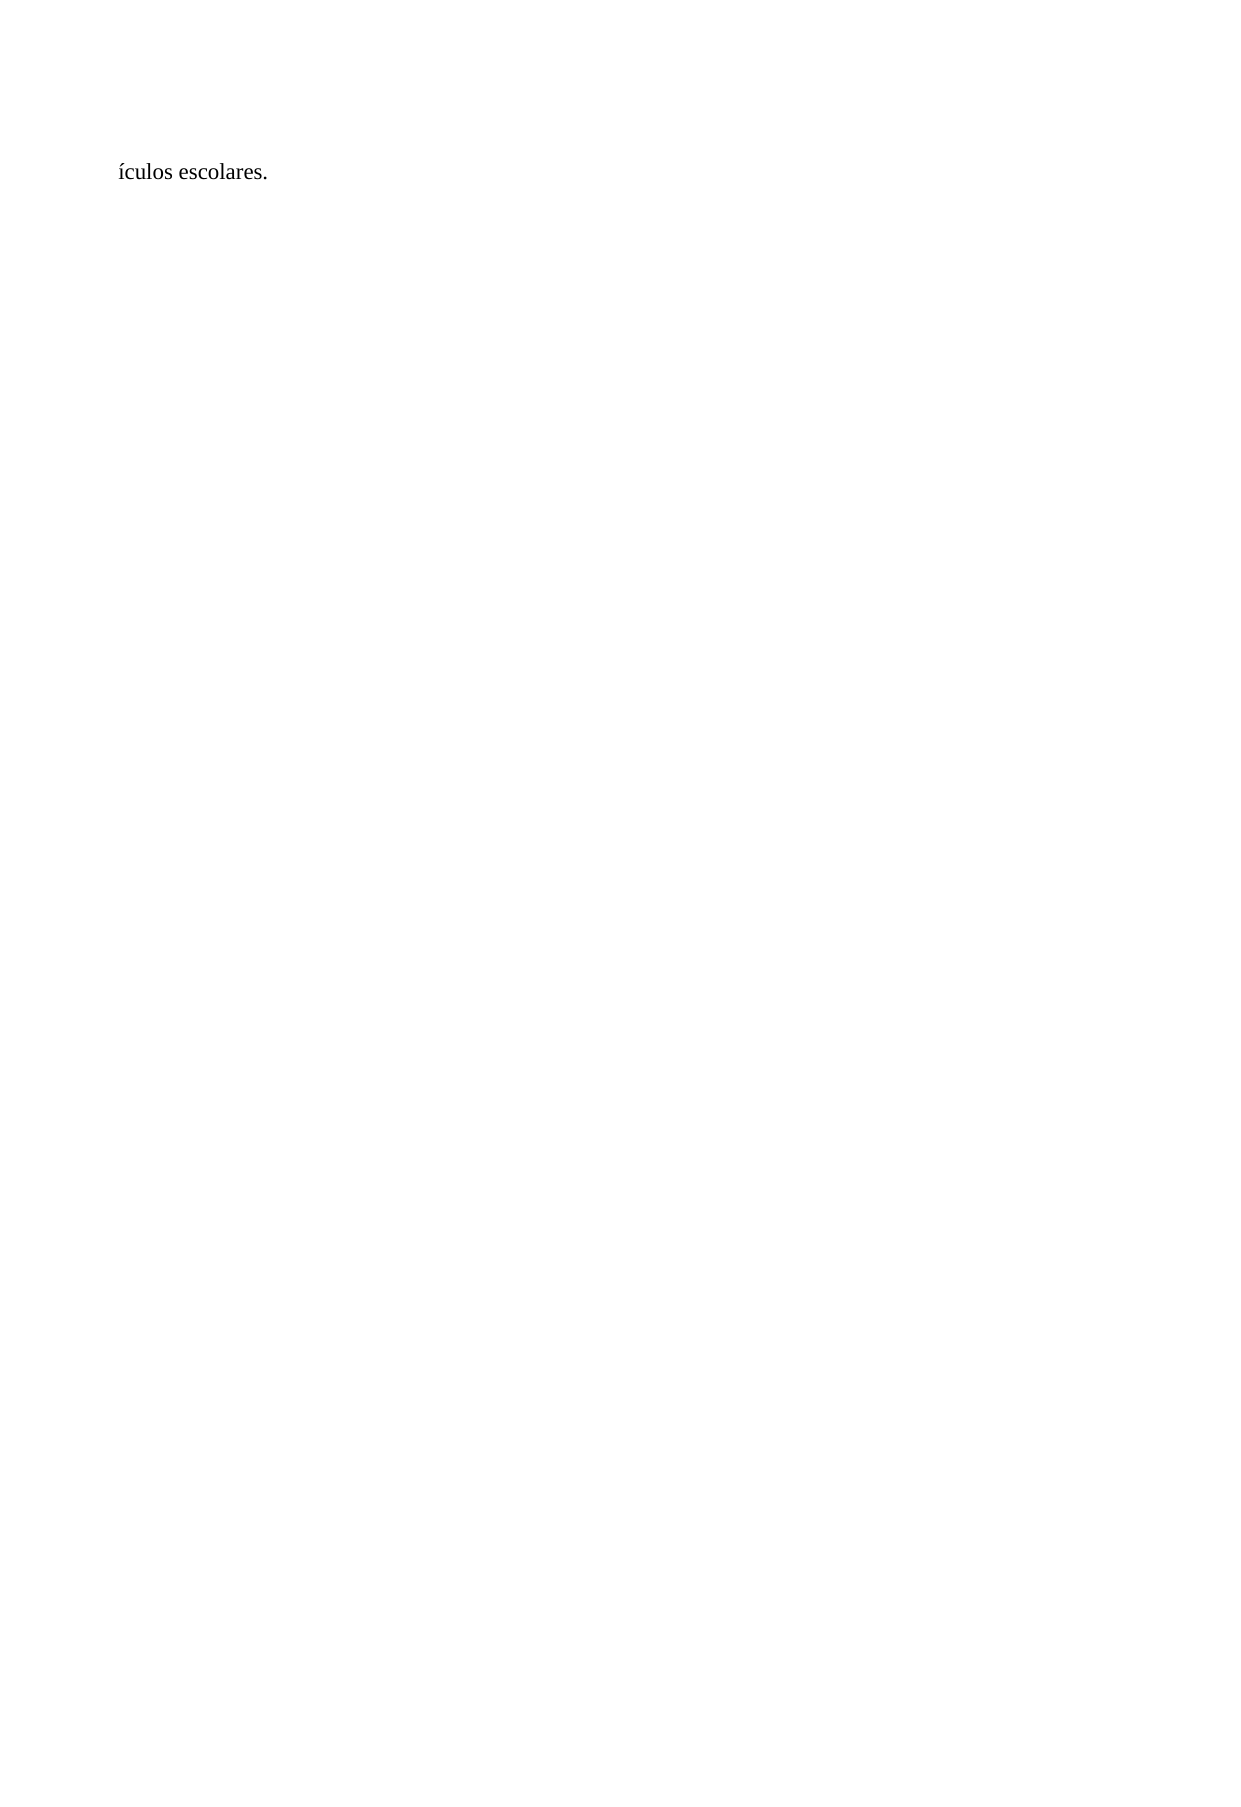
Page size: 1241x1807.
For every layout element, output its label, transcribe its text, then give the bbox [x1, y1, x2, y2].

text ículos escolares. [118, 158, 1164, 184]
